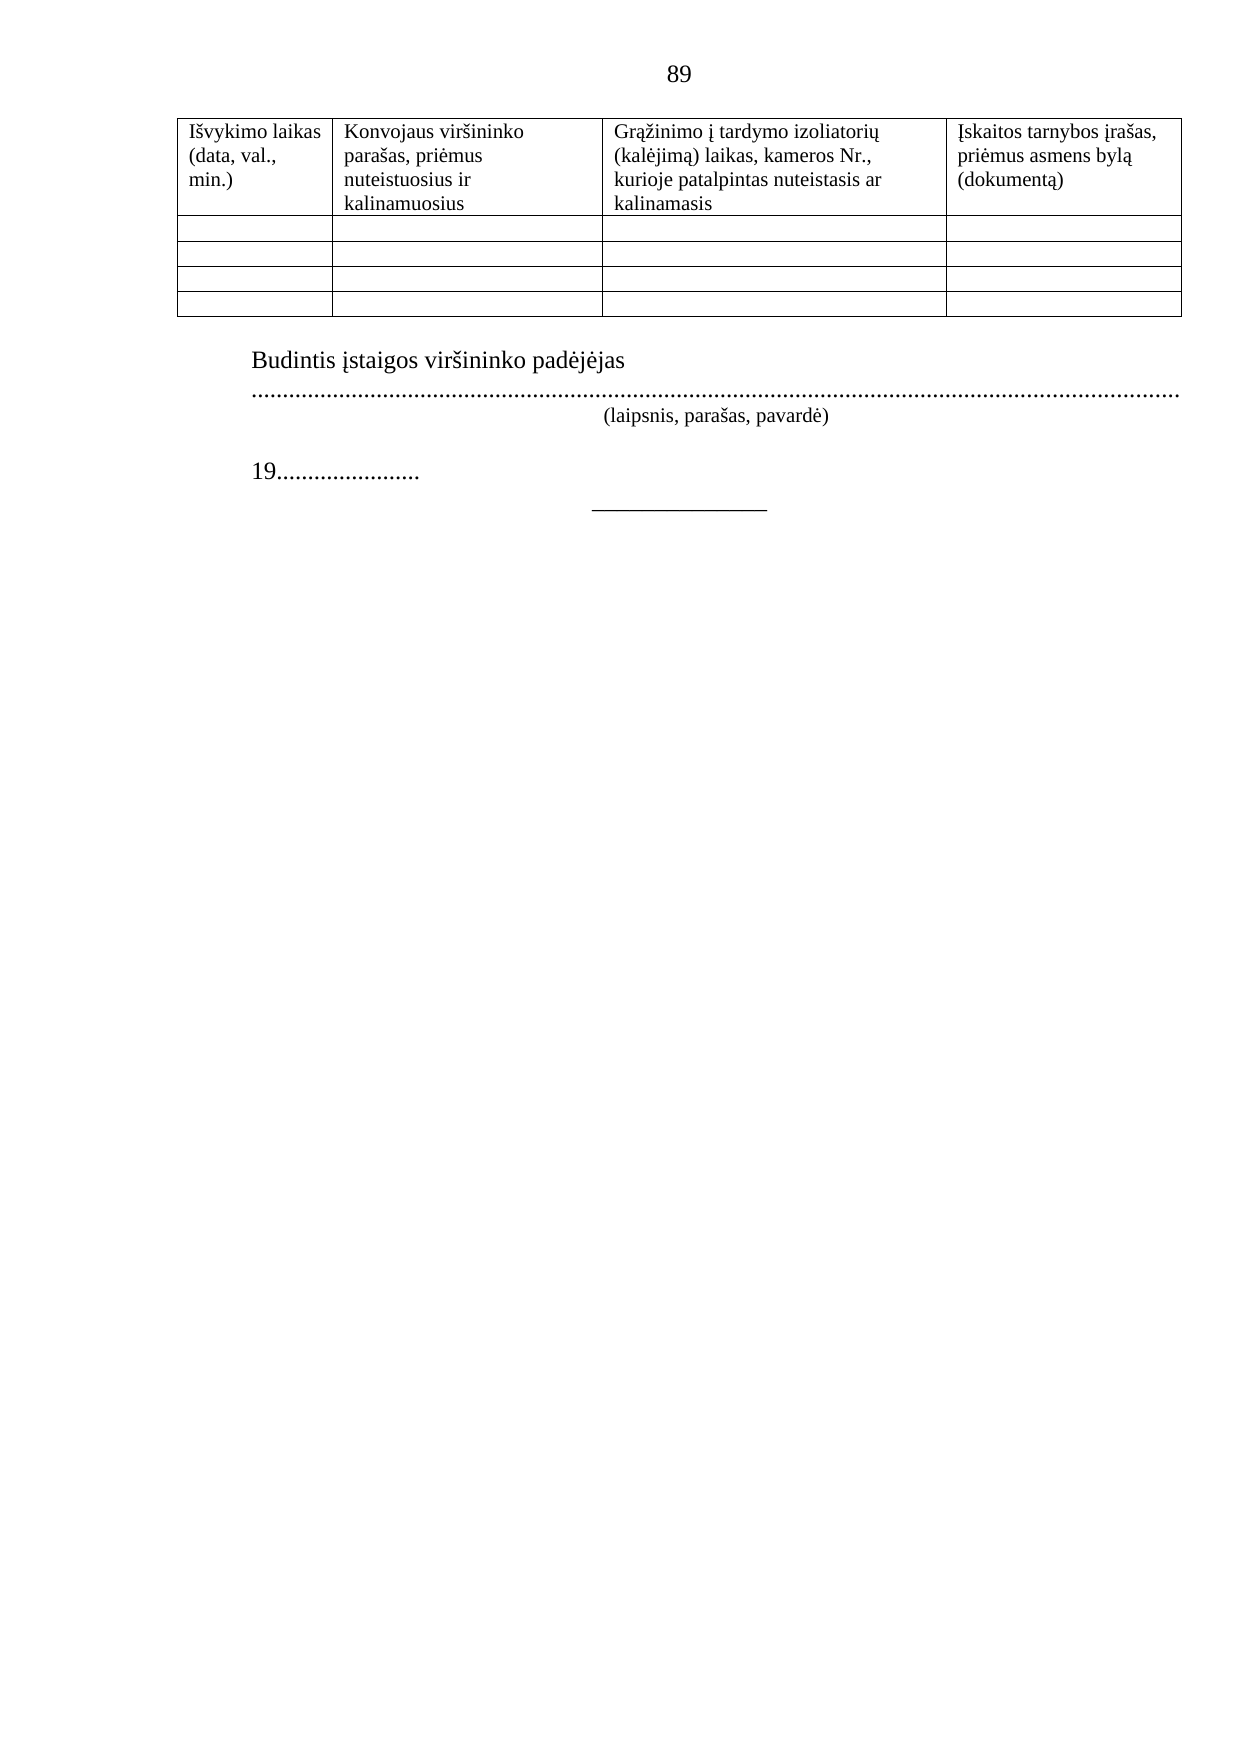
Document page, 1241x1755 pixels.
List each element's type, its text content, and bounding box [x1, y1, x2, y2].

table_cell [333, 216, 602, 241]
table_cell [333, 267, 602, 291]
table_header Grąžinimo į tardymo izoliatorių (kalėjimą) laikas, kameros Nr., kurioje patalpintas nuteistasis ar kalinamasis [603, 119, 946, 215]
table_cell [947, 267, 1181, 291]
table_cell [947, 216, 1181, 241]
table_header Įskaitos tarnybos įrašas, priėmus asmens bylą (dokumentą) [947, 119, 1181, 215]
table_cell [603, 292, 946, 316]
table_cell [603, 267, 946, 291]
table_cell [178, 216, 332, 241]
text (laipsnis, parašas, pavardė) [177, 403, 1181, 427]
table_cell [333, 242, 602, 266]
table_cell [178, 292, 332, 316]
text ______________ [177, 485, 1181, 513]
text Budintis įstaigos viršininko padėjėjas [177, 346, 1181, 374]
text 19....................... [177, 456, 1181, 485]
table_cell [178, 242, 332, 266]
table_cell [603, 242, 946, 266]
table_cell [603, 216, 946, 241]
table_cell [947, 242, 1181, 266]
table_cell [947, 292, 1181, 316]
table_header Konvojaus viršininko parašas, priėmus nuteistuosius ir kalinamuosius [333, 119, 602, 215]
table_header Išvykimo laikas (data, val., min.) [178, 119, 332, 215]
table_cell [178, 267, 332, 291]
table_cell [333, 292, 602, 316]
